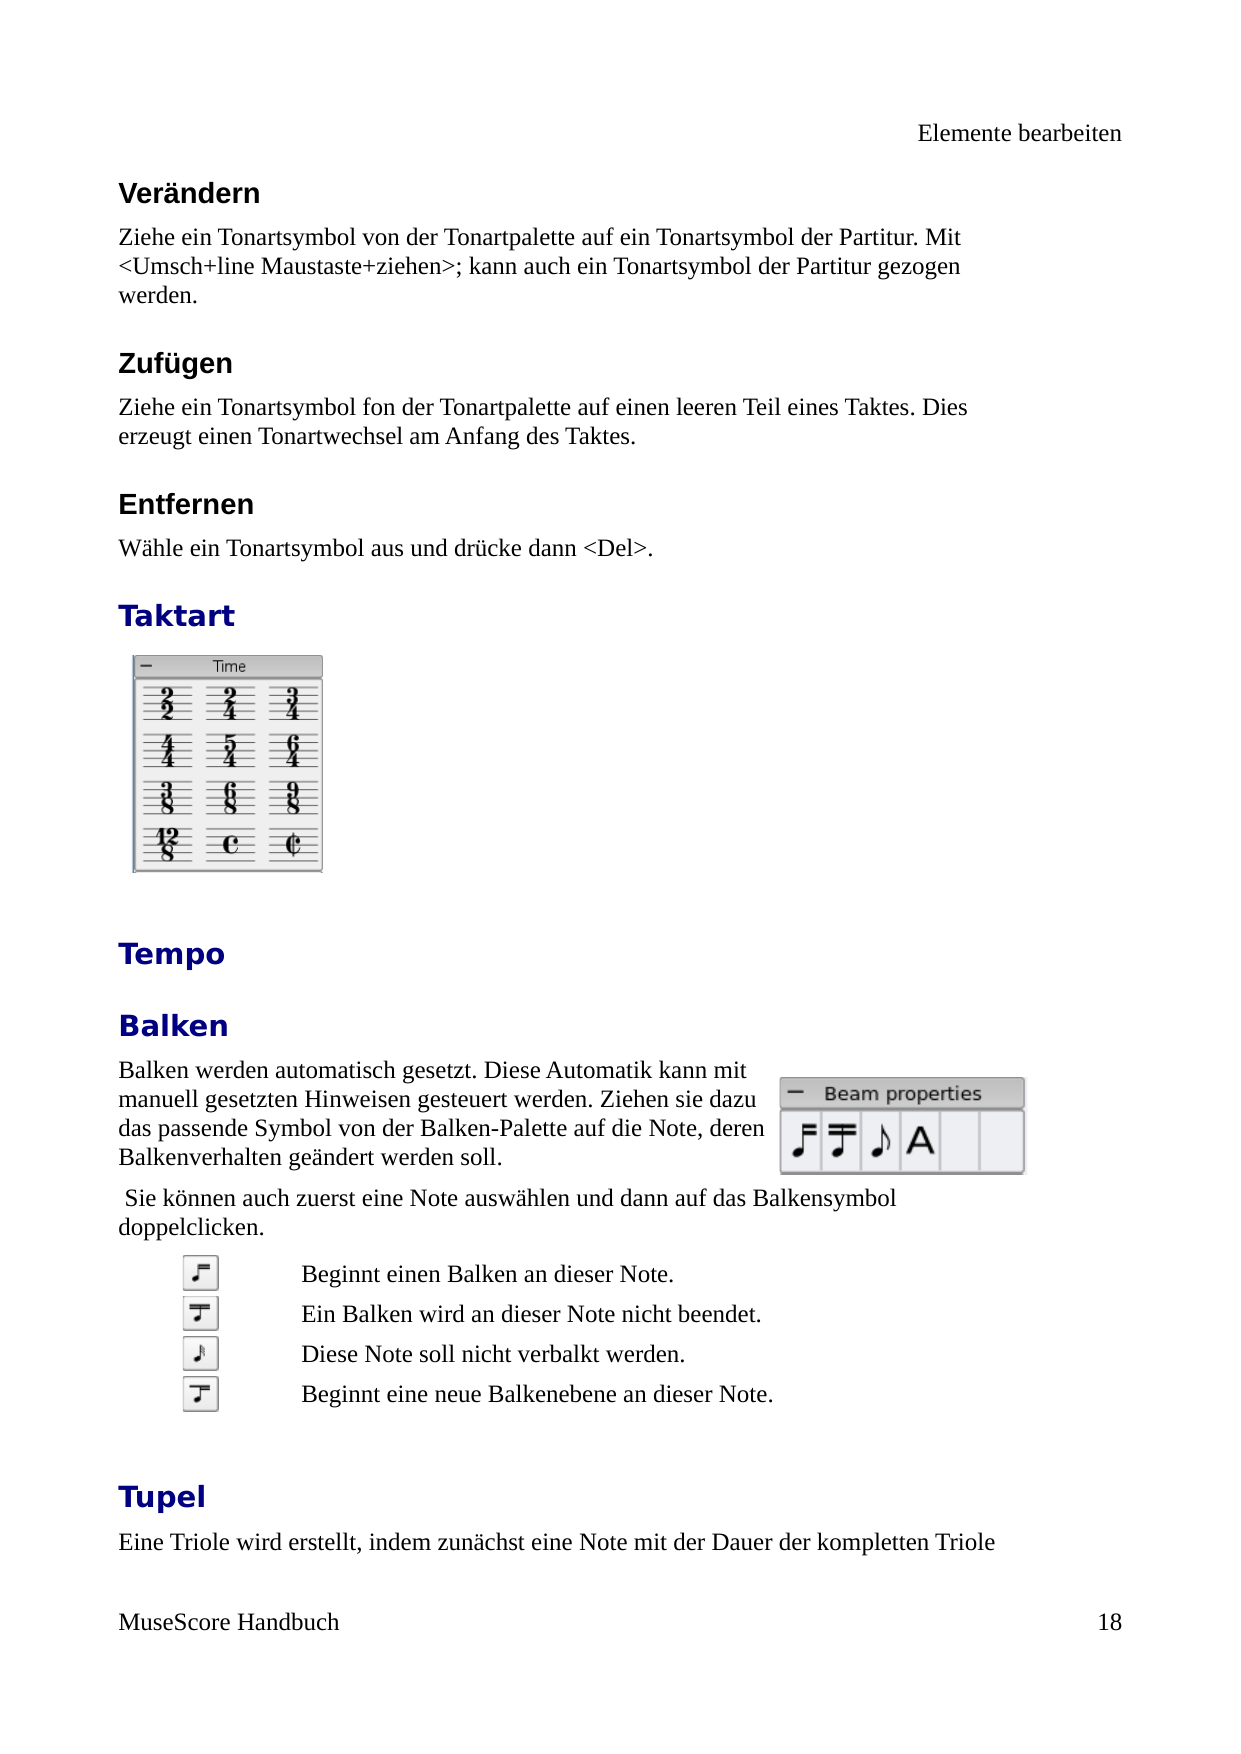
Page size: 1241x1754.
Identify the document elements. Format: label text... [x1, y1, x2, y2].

subtitle Tempo [118, 938, 1122, 972]
subtitle Tupel [118, 1480, 1122, 1514]
picture [182, 1296, 219, 1331]
table_cell Beginnt eine neue Balkenebene an dieser Note. [295, 1374, 1063, 1414]
text Eine Triole wird erstellt, indem zunächst eine Note mit der Dauer der kompletten Triole [118, 1527, 1004, 1555]
text Wähle ein Tonartsymbol aus und drücke dann <Del>. [118, 533, 1004, 562]
table_cell [177, 1334, 295, 1374]
subtitle Verändern [118, 176, 1122, 210]
table_header [177, 1253, 295, 1293]
text Balken werden automatisch gesetzt. Diese Automatik kann mit manuell gesetzten Hinweisen gesteuert werden. Ziehen sie dazu das passende Symbol von der Balken-Palette auf die Note, deren Balkenverhalten geändert werden soll. [118, 1056, 1004, 1171]
picture [182, 1255, 219, 1291]
subtitle Entfernen [118, 487, 1122, 521]
picture [131, 655, 324, 873]
picture [779, 1077, 1028, 1175]
text Ziehe ein Tonartsymbol von der Tonartpalette auf ein Tonartsymbol der Partitur. Mit <Umsch+line Maustaste+ziehen>; kann auch ein Tonartsymbol der Partitur gezogen werden. [118, 222, 1004, 309]
table_cell Ein Balken wird an dieser Note nicht beendet. [295, 1293, 1063, 1333]
text Ziehe ein Tonartsymbol fon der Tonartpalette auf einen leeren Teil eines Taktes. Dies erzeugt einen Tonartwechsel am Anfang des Taktes. [118, 392, 1004, 450]
subtitle Taktart [118, 599, 1122, 633]
table_cell Diese Note soll nicht verbalkt werden. [295, 1334, 1063, 1374]
subtitle Balken [118, 1009, 1122, 1043]
picture [182, 1336, 219, 1371]
table_header Beginnt einen Balken an dieser Note. [295, 1253, 1063, 1293]
subtitle Zufügen [118, 346, 1122, 380]
picture [182, 1376, 219, 1412]
table_cell [177, 1374, 295, 1414]
table_cell [177, 1293, 295, 1333]
text Sie können auch zuerst eine Note auswählen und dann auf das Balkensymbol doppelclicken. [118, 1183, 1004, 1241]
